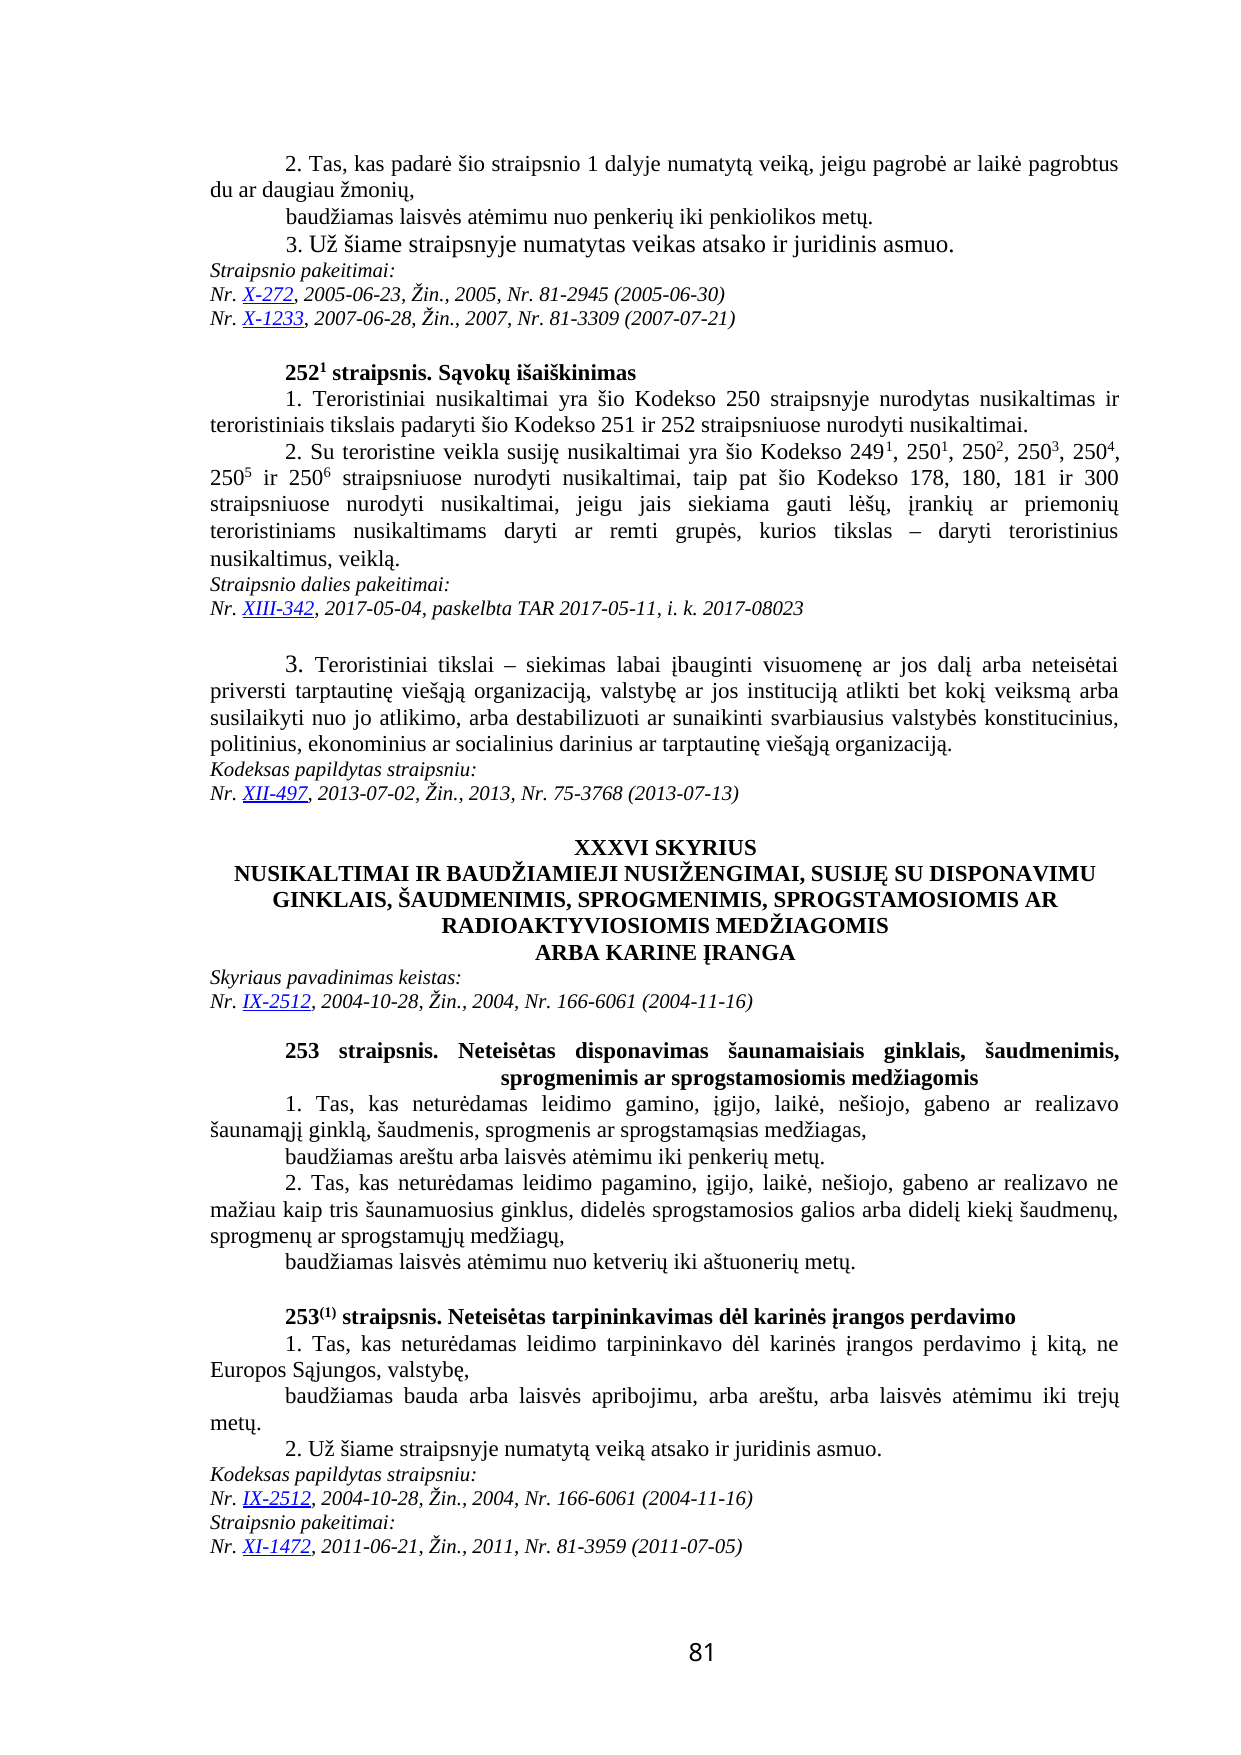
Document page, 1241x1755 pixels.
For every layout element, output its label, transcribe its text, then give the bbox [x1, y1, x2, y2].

text baudžiamas laisvės atėmimu nuo penkerių iki penkiolikos metų. [210, 203, 1106, 229]
text Skyriaus pavadinimas keistas: [210, 965, 1120, 989]
text Kodeksas papildytas straipsniu: [210, 1462, 1120, 1486]
text Nr. X-272, 2005-06-23, Žin., 2005, Nr. 81-2945 (2005-06-30) [210, 282, 1120, 306]
text ARBA KARINE ĮRANGA [210, 939, 1120, 965]
text Nr. X-1233, 2007-06-28, Žin., 2007, Nr. 81-3309 (2007-07-21) [210, 306, 1120, 330]
text Kodeksas papildytas straipsniu: [210, 757, 1120, 781]
text 253(1) straipsnis. Neteisėtas tarpininkavimas dėl karinės įrangos perdavimo [210, 1303, 1120, 1330]
text 2. Tas, kas neturėdamas leidimo pagamino, įgijo, laikė, nešiojo, gabeno ar realizavo ne mažiau kaip tris šaunamuosius ginklus, didelės sprogstamosios galios arba didelį kiekį šaudmenų, sprogmenų ar sprogstamųjų medžiagų, [210, 1169, 1120, 1248]
text baudžiamas bauda arba laisvės apribojimu, arba areštu, arba laisvės atėmimu iki trejų metų. [210, 1382, 1120, 1435]
text 1. Tas, kas neturėdamas leidimo gamino, įgijo, laikė, nešiojo, gabeno ar realizavo šaunamąjį ginklą, šaudmenis, sprogmenis ar sprogstamąsias medžiagas, [210, 1090, 1120, 1143]
text 1. Tas, kas neturėdamas leidimo tarpininkavo dėl karinės įrangos perdavimo į kitą, ne Europos Sąjungos, valstybę, [210, 1330, 1120, 1382]
text Nr. IX-2512, 2004-10-28, Žin., 2004, Nr. 166-6061 (2004-11-16) [210, 989, 1120, 1013]
text Nr. XI-1472, 2011-06-21, Žin., 2011, Nr. 81-3959 (2011-07-05) [210, 1534, 1120, 1558]
text Nr. XIII-342, 2017-05-04, paskelbta TAR 2017-05-11, i. k. 2017-08023 [210, 596, 1120, 620]
text NUSIKALTIMAI IR BAUDŽIAMIEJI NUSIŽENGIMAI, SUSIJĘ SU DISPONAVIMU GINKLAIS, ŠAUDMENIMIS, SPROGMENIMIS, SPROGSTAMOSIOMIS AR RADIOAKTYVIOSIOMIS MEDŽIAGOMIS [210, 860, 1120, 939]
text 2. Tas, kas padarė šio straipsnio 1 dalyje numatytą veiką, jeigu pagrobė ar laikė pagrobtus du ar daugiau žmonių, [210, 150, 1120, 203]
text Straipsnio pakeitimai: [210, 1510, 1120, 1534]
text 2. Su teroristine veikla susiję nusikaltimai yra šio Kodekso 2491, 2501, 2502, 2503, 2504, 2505 ir 2506 straipsniuose nurodyti nusikaltimai, taip pat šio Kodekso 178, 180, 181 ir 300 straipsniuose nurodyti nusikaltimai, jeigu jais siekiama gauti lėšų, įrankių ar priemonių teroristiniams nusikaltimams daryti ar remti grupės, kurios tikslas – daryti teroristinius nusikaltimus, veiklą. [210, 438, 1120, 572]
text 3. Už šiame straipsnyje numatytas veikas atsako ir juridinis asmuo. [210, 229, 1106, 258]
text baudžiamas laisvės atėmimu nuo ketverių iki aštuonerių metų. [210, 1248, 1120, 1275]
text baudžiamas areštu arba laisvės atėmimu iki penkerių metų. [210, 1143, 1120, 1169]
text XXXVI SKYRIUS [210, 833, 1120, 860]
text 253 straipsnis. Neteisėtas disponavimas šaunamaisiais ginklais, šaudmenimis, sprogmenimis ar sprogstamosiomis medžiagomis [285, 1037, 1120, 1090]
text 2. Už šiame straipsnyje numatytą veiką atsako ir juridinis asmuo. [285, 1435, 1120, 1462]
text 1. Teroristiniai nusikaltimai yra šio Kodekso 250 straipsnyje nurodytas nusikaltimas ir teroristiniais tikslais padaryti šio Kodekso 251 ir 252 straipsniuose nurodyti nusikaltimai. [210, 385, 1120, 438]
text Nr. XII-497, 2013-07-02, Žin., 2013, Nr. 75-3768 (2013-07-13) [210, 781, 1120, 805]
text Straipsnio pakeitimai: [210, 258, 1120, 282]
text Straipsnio dalies pakeitimai: [210, 572, 1120, 596]
text Nr. IX-2512, 2004-10-28, Žin., 2004, Nr. 166-6061 (2004-11-16) [210, 1486, 1120, 1510]
text 2521 straipsnis. Sąvokų išaiškinimas [210, 359, 1120, 385]
text 3. Teroristiniai tikslai – siekimas labai įbauginti visuomenę ar jos dalį arba neteisėtai priversti tarptautinę viešąją organizaciją, valstybę ar jos instituciją atlikti bet kokį veiksmą arba susilaikyti nuo jo atlikimo, arba destabilizuoti ar sunaikinti svarbiausius valstybės konstitucinius, politinius, ekonominius ar socialinius darinius ar tarptautinę viešąją organizaciją. [210, 649, 1120, 757]
